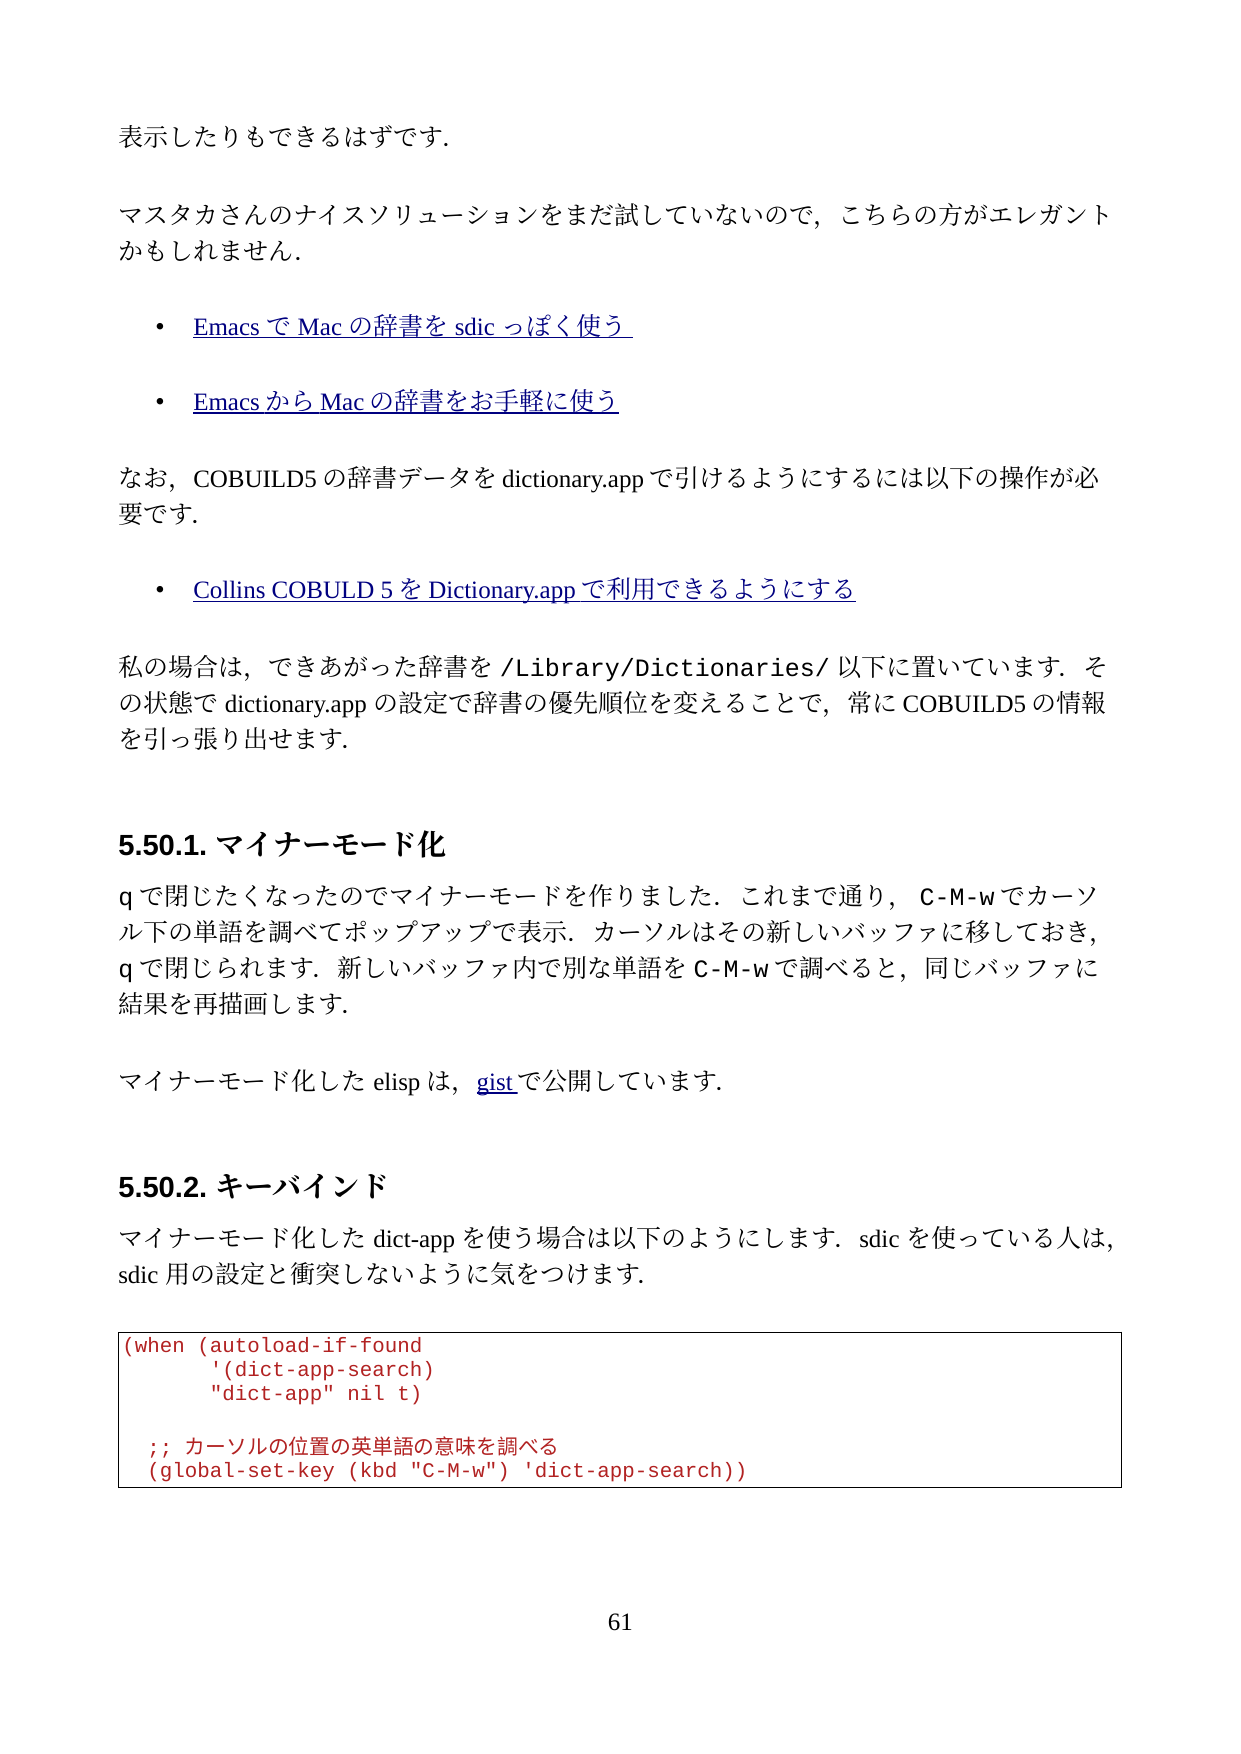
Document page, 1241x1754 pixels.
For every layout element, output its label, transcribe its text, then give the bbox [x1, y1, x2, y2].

subtitle マイナーモード化 [118, 822, 1122, 864]
list EmacsからMacの辞書をお手軽に使う [156, 384, 1122, 447]
text "dict-app" nil t) [119, 1379, 1121, 1402]
text なお，COBUILD5の辞書データをdictionary.appで引けるようにするには以下の操作が必要です． [118, 459, 1122, 560]
text 私の場合は，できあがった辞書を /Library/Dictionaries/ 以下に置いています．その状態で dictionary.app の設定で辞書の優先順位を変えることで，常にCOBUILD5の情報を引っ張り出せます． [118, 647, 1122, 784]
text ;; カーソルの位置の英単語の意味を調べる [119, 1426, 1121, 1457]
text 表示したりもできるはずです． [118, 118, 1122, 183]
text マイナーモード化した elisp は，gistで公開しています． [118, 1062, 1122, 1127]
list Emacs で Mac の辞書を sdic っぽく使う [156, 308, 1122, 371]
list Collins COBULD 5をDictionary.appで利用できるようにする [156, 572, 1122, 635]
text (when (autoload-if-found [119, 1333, 1121, 1355]
text q で閉じたくなったのでマイナーモードを作りました．これまで通り， C-M-w でカーソル下の単語を調べてポップアップで表示．カーソルはその新しいバッファに移しておき， q で閉じられます．新しいバッファ内で別な単語を C-M-w で調べると，同じバッファに結果を再描画します． [118, 876, 1122, 1049]
text (global-set-key (kbd "C-M-w") 'dict-app-search)) [119, 1457, 1121, 1487]
text '(dict-app-search) [119, 1355, 1121, 1379]
subtitle キーバインド [118, 1164, 1122, 1206]
text マイナーモード化した dict-app を使う場合は以下のようにします．sdic を使っている人は，sdic 用の設定と衝突しないように気をつけます． [118, 1218, 1122, 1319]
text マスタカさんのナイスソリューションをまだ試していないので，こちらの方がエレガントかもしれません． [118, 195, 1122, 296]
